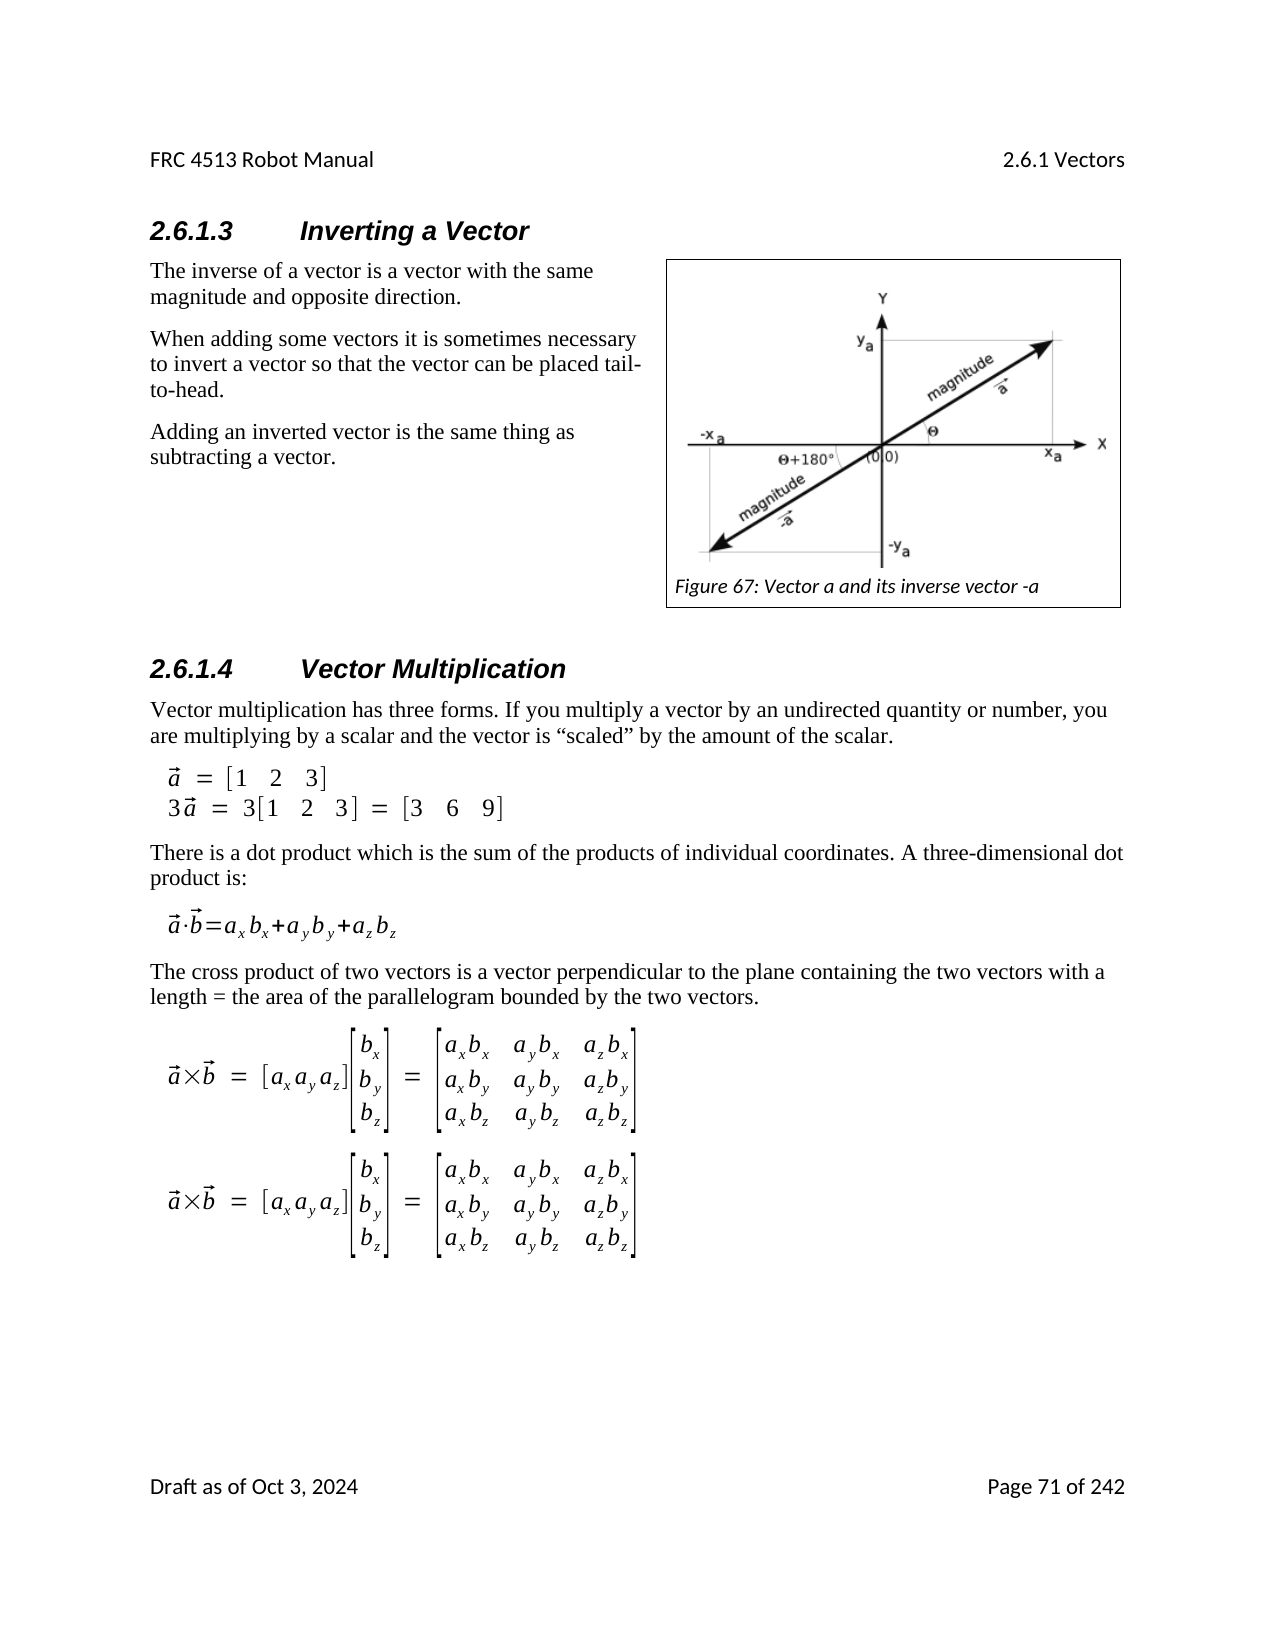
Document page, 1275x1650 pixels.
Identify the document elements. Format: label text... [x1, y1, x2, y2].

text There is a dot product which is the sum of the products of individual coordinates. A three-dimensional dot product is: [150, 839, 1125, 890]
text Figure 67: Vector a and its inverse vector -a [675, 280, 1112, 598]
picture [687, 272, 1107, 568]
text [667, 260, 1120, 607]
subtitle Vector Multiplication [150, 654, 1125, 685]
subtitle Inverting a Vector [150, 215, 1125, 246]
text Adding an inverted vector is the same thing as subtracting a vector. [150, 419, 666, 469]
text When adding some vectors it is sometimes necessary to invert a vector so that the vector can be placed tail-to-head. [150, 326, 666, 402]
text The cross product of two vectors is a vector perpendicular to the plane containing the two vectors with a length = the area of the parallelogram bounded by the two vectors. [150, 959, 1125, 1010]
text Vector multiplication has three forms. If you multiply a vector by an undirected quantity or number, you are multiplying by a scalar and the vector is “scaled” by the amount of the scalar. [150, 697, 1125, 748]
text The inverse of a vector is a vector with the same magnitude and opposite direction. [150, 258, 1120, 309]
